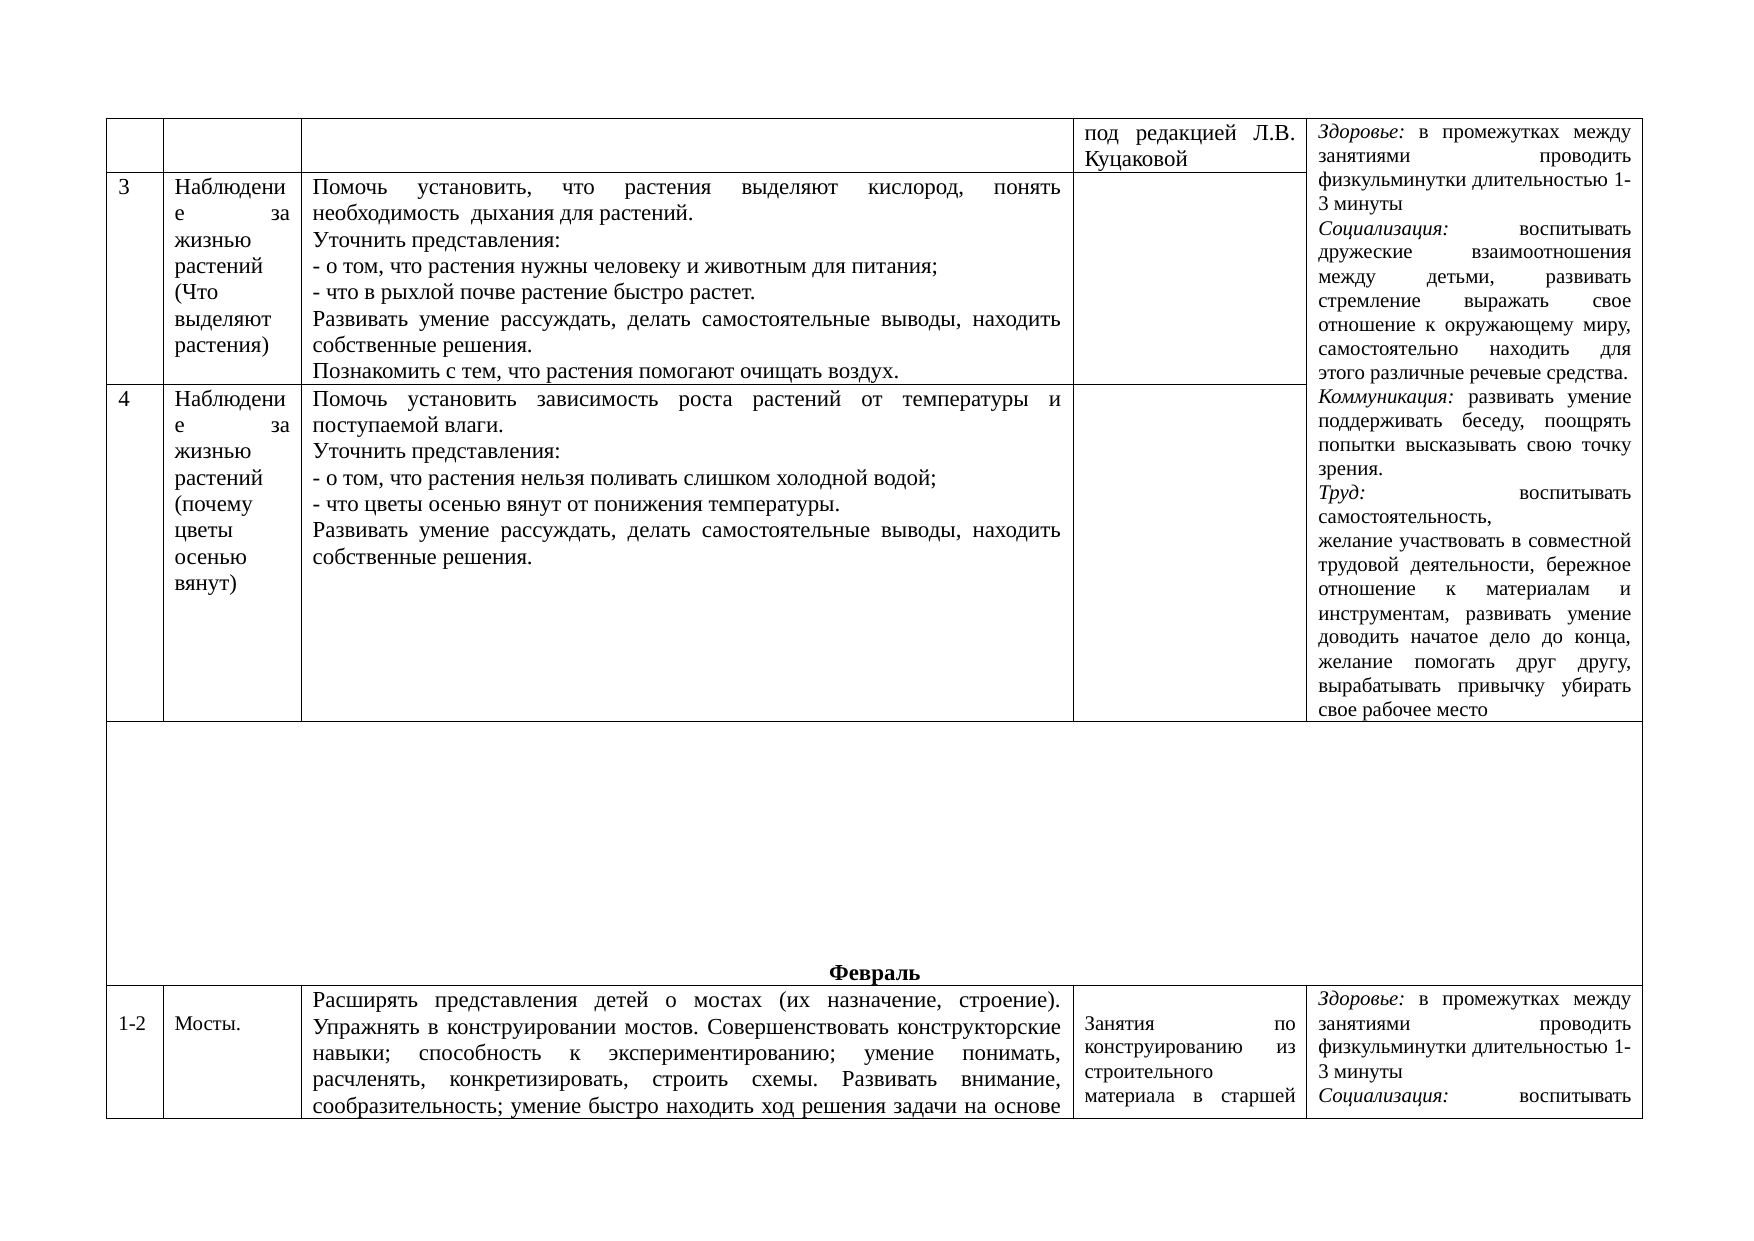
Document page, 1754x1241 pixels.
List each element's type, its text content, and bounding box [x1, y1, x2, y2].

table_cell Наблюдение за жизнью растений (Что выделяют растения) [164, 173, 301, 384]
table_cell [164, 119, 301, 172]
table_cell [107, 119, 163, 172]
table_cell Февраль [107, 722, 1642, 985]
table_cell Мосты. [164, 986, 301, 1118]
table_cell [302, 119, 1073, 172]
table_cell Помочь установить, что растения выделяют кислород, понять необходимость дыхания для растений. Уточнить представления: - о том, что растения нужны человеку и животным для питания; - что в рыхлой почве растение быстро растет. Развивать умение рассуждать, делать самостоятельные выводы, находить собственные решения. Познакомить с тем, что растения помогают очищать воздух. [302, 173, 1073, 384]
table_cell 1-2 [107, 986, 163, 1118]
table_cell [1074, 385, 1306, 721]
table_cell Здоровье: в промежутках между занятиями проводить физкульминутки длительностью 1-3 минуты Социализация: воспитывать [1307, 986, 1642, 1118]
table_cell Здоровье: в промежутках между занятиями проводить физкульминутки длительностью 1-3 минуты Социализация: воспитывать дружеские взаимоотношения между детьми, развивать стремление выражать свое отношение к окружающему миру, самостоятельно находить для этого различные речевые средства. Коммуникация: развивать умение поддерживать беседу, поощрять попытки высказывать свою точку зрения. Труд: воспитывать самостоятельность, желание участвовать в совместной трудовой деятельности, бережное отношение к материалам и инструментам, развивать умение доводить начатое дело до конца, желание помогать друг другу, вырабатывать привычку убирать свое рабочее место [1307, 119, 1642, 721]
table_cell 3 [107, 173, 163, 384]
table_cell Расширять представления детей о мостах (их назначение, строение). Упражнять в конструировании мостов. Совершенствовать конструкторские навыки; способность к экспериментированию; умение понимать, расчленять, конкретизировать, строить схемы. Развивать внимание, сообразительность; умение быстро находить ход решения задачи на основе [302, 986, 1073, 1118]
table_cell под редакцией Л.В. Куцаковой [1074, 119, 1306, 172]
table_cell Занятия по конструированию из строительного материала в старшей [1074, 986, 1306, 1118]
table_cell [1074, 173, 1306, 384]
table_cell Помочь установить зависимость роста растений от температуры и поступаемой влаги. Уточнить представления: - о том, что растения нельзя поливать слишком холодной водой; - что цветы осенью вянут от понижения температуры. Развивать умение рассуждать, делать самостоятельные выводы, находить собственные решения. [302, 385, 1073, 721]
table_cell Наблюдение за жизнью растений (почему цветы осенью вянут) [164, 385, 301, 721]
table_cell 4 [107, 385, 163, 721]
